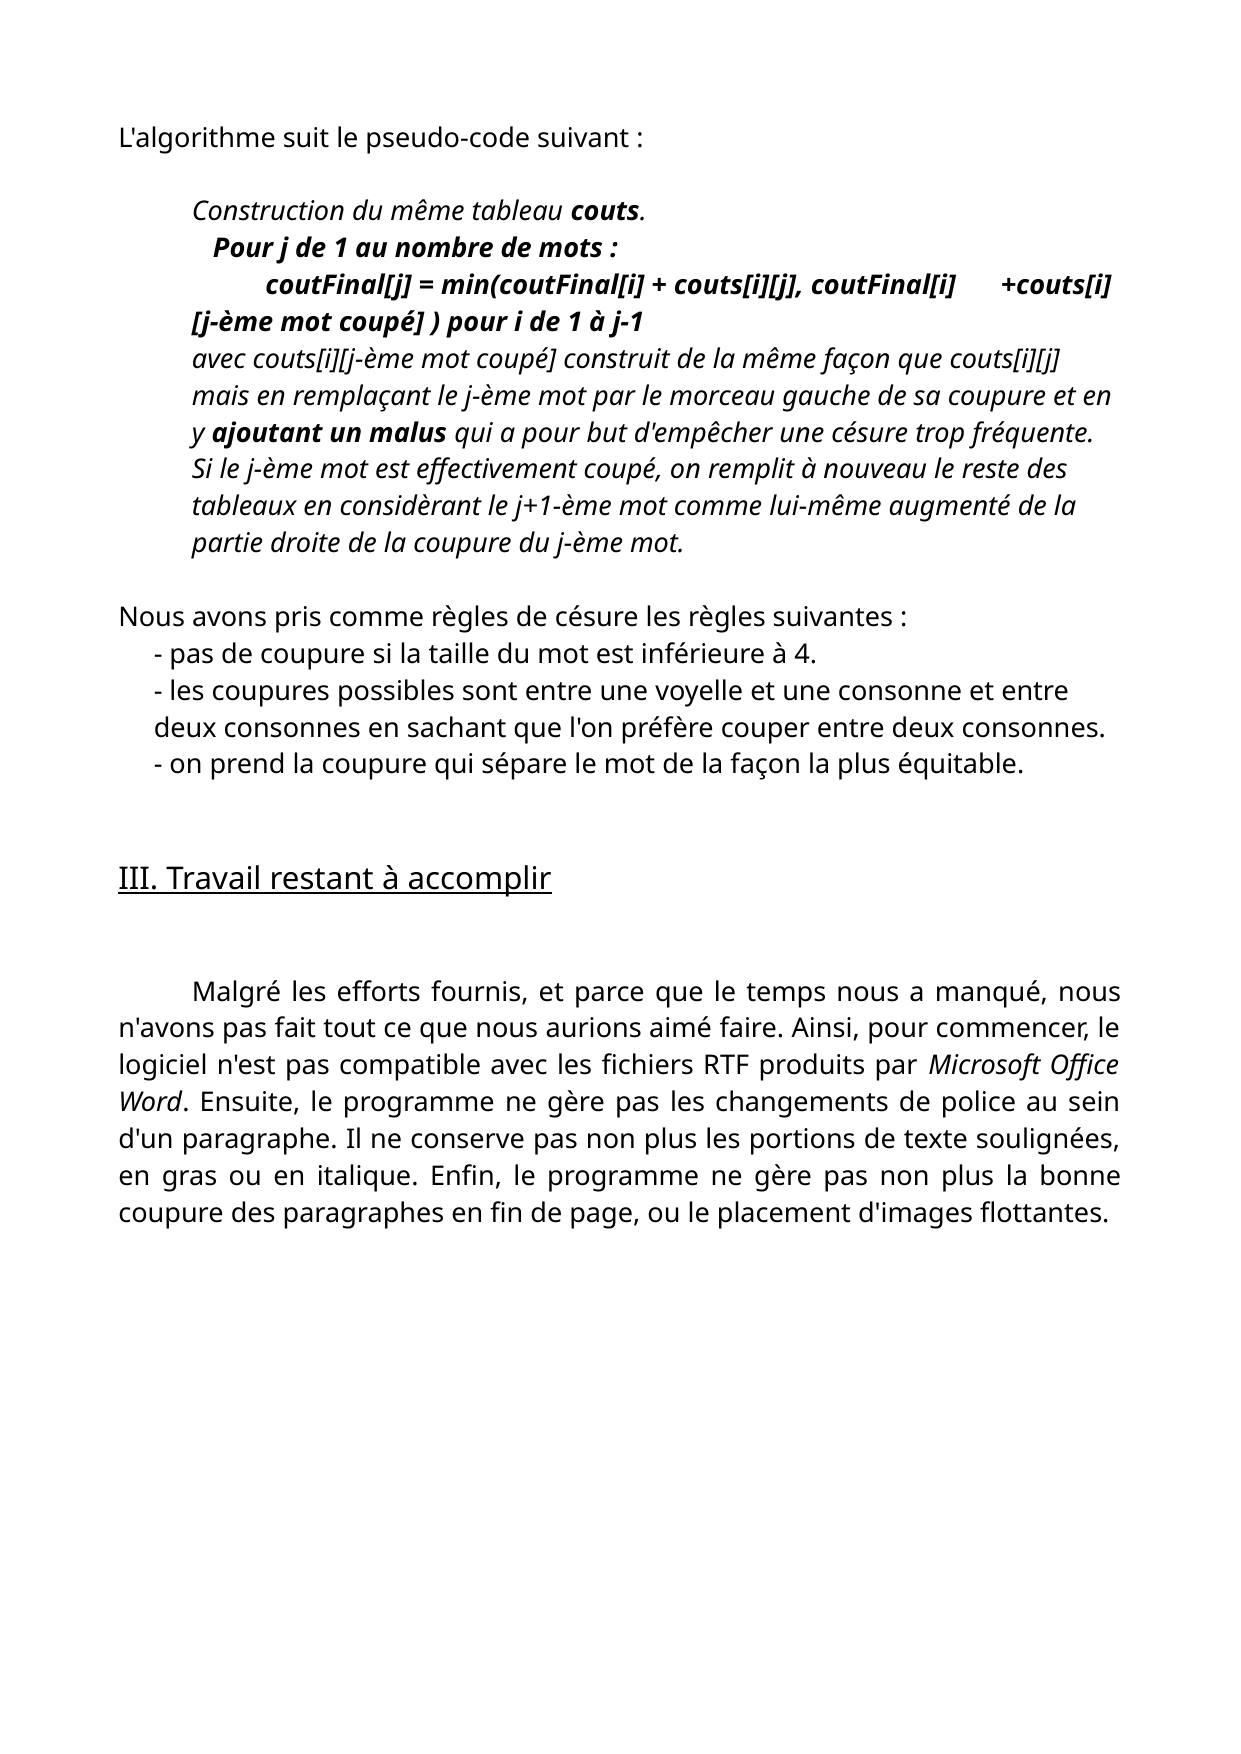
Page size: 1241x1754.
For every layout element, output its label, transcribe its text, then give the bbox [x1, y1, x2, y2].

text Nous avons pris comme règles de césure les règles suivantes : [118, 597, 1122, 634]
text coutFinal[j] = min(coutFinal[i] + couts[i][j], coutFinal[i] +couts[i][j-ème mot coupé] ) pour i de 1 à j-1 [192, 266, 1122, 339]
text - on prend la coupure qui sépare le mot de la façon la plus équitable. [153, 745, 1122, 782]
text L'algorithme suit le pseudo-code suivant : [118, 118, 1122, 155]
text III. Travail restant à accomplir [118, 856, 1122, 898]
text avec couts[i][j-ème mot coupé] construit de la même façon que couts[i][j] mais en remplaçant le j-ème mot par le morceau gauche de sa coupure et en y ajoutant un malus qui a pour but d'empêcher une césure trop fréquente. [192, 339, 1122, 450]
text Construction du même tableau couts. [192, 192, 1122, 229]
text Pour j de 1 au nombre de mots : [192, 229, 1122, 266]
text - pas de coupure si la taille du mot est inférieure à 4. [153, 634, 1122, 671]
text Si le j-ème mot est effectivement coupé, on remplit à nouveau le reste des tableaux en considèrant le j+1-ème mot comme lui-même augmenté de la partie droite de la coupure du j-ème mot. [192, 450, 1122, 561]
text Malgré les efforts fournis, et parce que le temps nous a manqué, nous n'avons pas fait tout ce que nous aurions aimé faire. Ainsi, pour commencer, le logiciel n'est pas compatible avec les fichiers RTF produits par Microsoft Office Word. Ensuite, le programme ne gère pas les changements de police au sein d'un paragraphe. Il ne conserve pas non plus les portions de texte soulignées, en gras ou en italique. Enfin, le programme ne gère pas non plus la bonne coupure des paragraphes en fin de page, ou le placement d'images flottantes. [118, 972, 1122, 1230]
text - les coupures possibles sont entre une voyelle et une consonne et entre deux consonnes en sachant que l'on préfère couper entre deux consonnes. [153, 671, 1122, 745]
